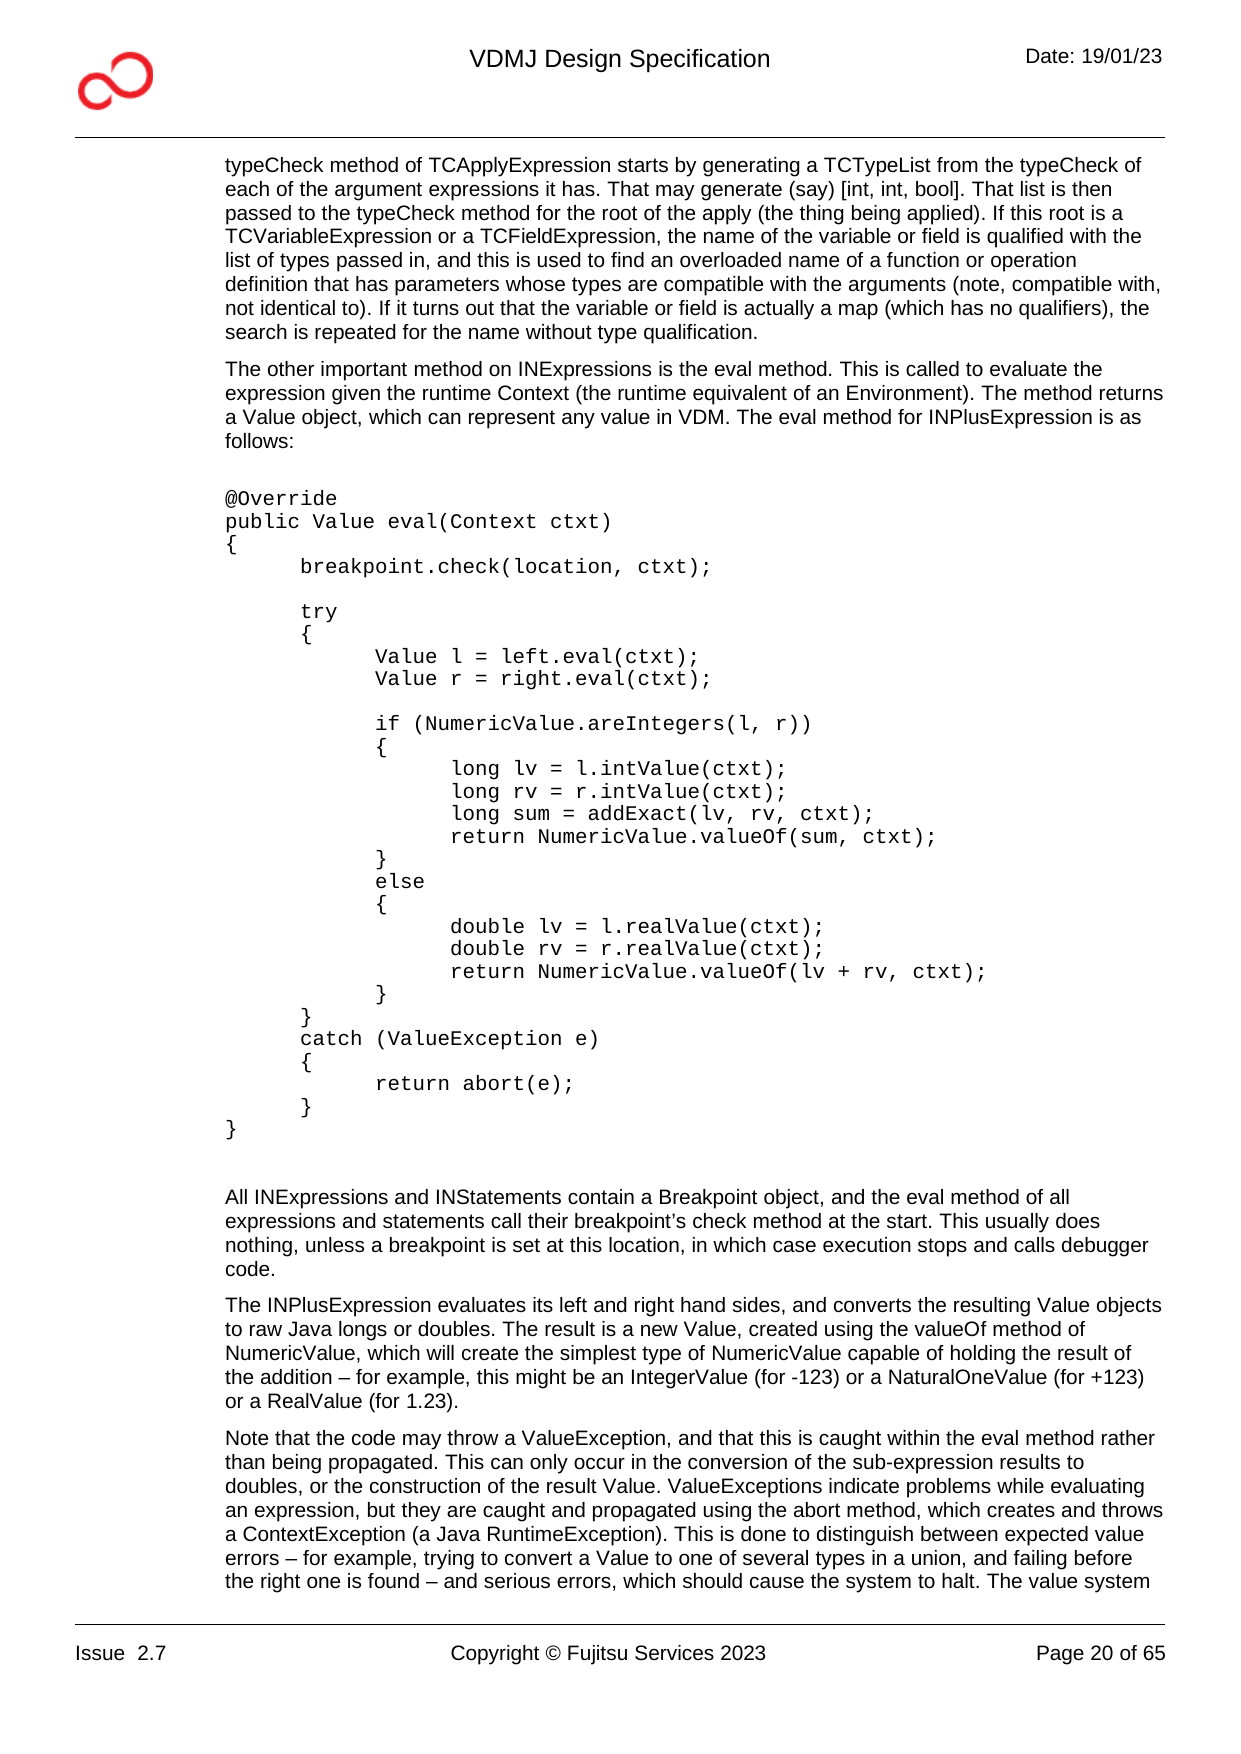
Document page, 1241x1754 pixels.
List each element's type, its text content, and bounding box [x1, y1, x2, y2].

text if (NumericValue.areIntegers(l, r)) [225, 713, 1165, 735]
text The other important method on INExpressions is the eval method. This is called to evaluate the expression given the runtime Context (the runtime equivalent of an Environment). The method returns a Value object, which can represent any value in VDM. The eval method for INPlusExpression is as follows: [225, 357, 1165, 453]
text { [225, 623, 1165, 645]
text The INPlusExpression evaluates its left and right hand sides, and converts the resulting Value objects to raw Java longs or doubles. The result is a new Value, created using the valueOf method of NumericValue, which will create the simplest type of NumericValue capable of holding the result of the addition – for example, this might be an IntegerValue (for -123) or a NaturalOneValue (for +123) or a RealValue (for 1.23). [225, 1294, 1165, 1413]
text Value r = right.eval(ctxt); [225, 668, 1165, 690]
picture [78, 44, 153, 120]
text double rv = r.realValue(ctxt); [225, 938, 1165, 960]
text All INExpressions and INStatements contain a Breakpoint object, and the eval method of all expressions and statements call their breakpoint’s check method at the start. This usually does nothing, unless a breakpoint is set at this location, in which case execution stops and calls debugger code. [225, 1185, 1165, 1281]
text } [225, 1095, 1165, 1118]
text } [225, 1005, 1165, 1028]
text return abort(e); [225, 1073, 1165, 1095]
text { [225, 1050, 1165, 1073]
text @Override [225, 488, 1165, 510]
text { [225, 735, 1165, 758]
text Value l = left.eval(ctxt); [225, 645, 1165, 668]
text typeCheck method of TCApplyExpression starts by generating a TCTypeList from the typeCheck of each of the argument expressions it has. That may generate (say) [int, int, bool]. That list is then passed to the typeCheck method for the root of the apply (the thing being applied). If this root is a TCVariableExpression or a TCFieldExpression, the name of the variable or field is qualified with the list of types passed in, and this is used to find an overloaded name of a function or operation definition that has parameters whose types are compatible with the arguments (note, compatible with, not identical to). If it turns out that the variable or field is actually a map (which has no qualifiers), the search is repeated for the name without type qualification. [225, 153, 1165, 344]
text { [225, 893, 1165, 915]
text return NumericValue.valueOf(sum, ctxt); [225, 825, 1165, 848]
text try [225, 600, 1165, 623]
text Note that the code may throw a ValueException, and that this is caught within the eval method rather than being propagated. This can only occur in the conversion of the sub-expression results to doubles, or the construction of the result Value. ValueExceptions indicate problems while evaluating an expression, but they are caught and propagated using the abort method, which creates and throws a ContextException (a Java RuntimeException). This is done to distinguish between expected value errors – for example, trying to convert a Value to one of several types in a union, and failing before the right one is found – and serious errors, which should cause the system to halt. The value system [225, 1426, 1165, 1594]
text else [225, 870, 1165, 893]
text return NumericValue.valueOf(lv + rv, ctxt); [225, 960, 1165, 983]
text } [225, 983, 1165, 1005]
text long rv = r.intValue(ctxt); [225, 780, 1165, 803]
text double lv = l.realValue(ctxt); [225, 915, 1165, 938]
text breakpoint.check(location, ctxt); [225, 555, 1165, 578]
text long lv = l.intValue(ctxt); [225, 758, 1165, 780]
text catch (ValueException e) [225, 1028, 1165, 1050]
text public Value eval(Context ctxt) [225, 510, 1165, 533]
text { [225, 533, 1165, 555]
text long sum = addExact(lv, rv, ctxt); [225, 803, 1165, 825]
text } [225, 1118, 1165, 1140]
text } [225, 848, 1165, 870]
